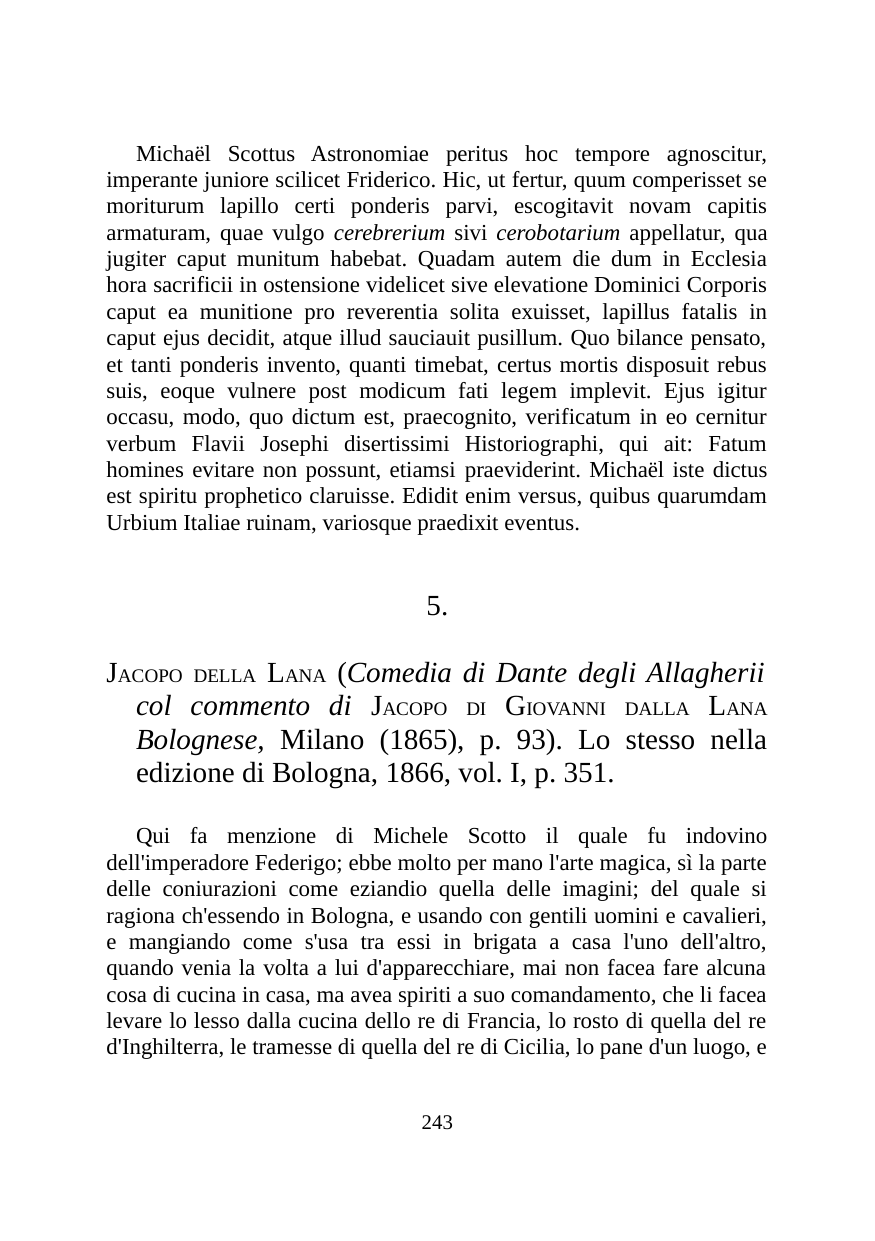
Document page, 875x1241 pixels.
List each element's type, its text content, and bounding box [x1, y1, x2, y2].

text Qui fa menzione di Michele Scotto il quale fu indovino dell'imperadore Federigo; ebbe molto per mano l'arte magica, sì la parte delle coniurazioni come eziandio quella delle imagini; del quale si ragiona ch'essendo in Bologna, e usando con gentili uomini e cavalieri, e mangiando come s'usa tra essi in brigata a casa l'uno dell'altro, quando venia la volta a lui d'apparecchiare, mai non facea fare alcuna cosa di cucina in casa, ma avea spiriti a suo comandamento, che li facea levare lo lesso dalla cucina dello re di Francia, lo rosto di quella del re d'Inghilterra, le tramesse di quella del re di Cicilia, lo pane d'un luogo, e [106, 823, 768, 1060]
text Jacopo della Lana (Comedia di Dante degli Allagherii col commento di Jacopo di Giovanni dalla Lana Bolognese, Milano (1865), p. 93). Lo stesso nella edizione di Bologna, 1866, vol. I, p. 351. [106, 655, 768, 789]
text 5. [106, 588, 768, 621]
text Michaël Scottus Astronomiae peritus hoc tempore agnoscitur, imperante juniore scilicet Friderico. Hic, ut fertur, quum comperisset se moriturum lapillo certi ponderis parvi, escogitavit novam capitis armaturam, quae vulgo cerebrerium sivi cerobotarium appellatur, qua jugiter caput munitum habebat. Quadam autem die dum in Ecclesia hora sacrificii in ostensione videlicet sive elevatione Dominici Corporis caput ea munitione pro reverentia solita exuisset, lapillus fatalis in caput ejus decidit, atque illud sauciauit pusillum. Quo bilance pensato, et tanti ponderis invento, quanti timebat, certus mortis disposuit rebus suis, eoque vulnere post modicum fati legem implevit. Ejus igitur occasu, modo, quo dictum est, praecognito, verificatum in eo cernitur verbum Flavii Josephi disertissimi Historiographi, qui ait: Fatum homines evitare non possunt, etiamsi praeviderint. Michaël iste dictus est spiritu prophetico claruisse. Edidit enim versus, quibus quarumdam Urbium Italiae ruinam, variosque praedixit eventus. [106, 140, 768, 535]
